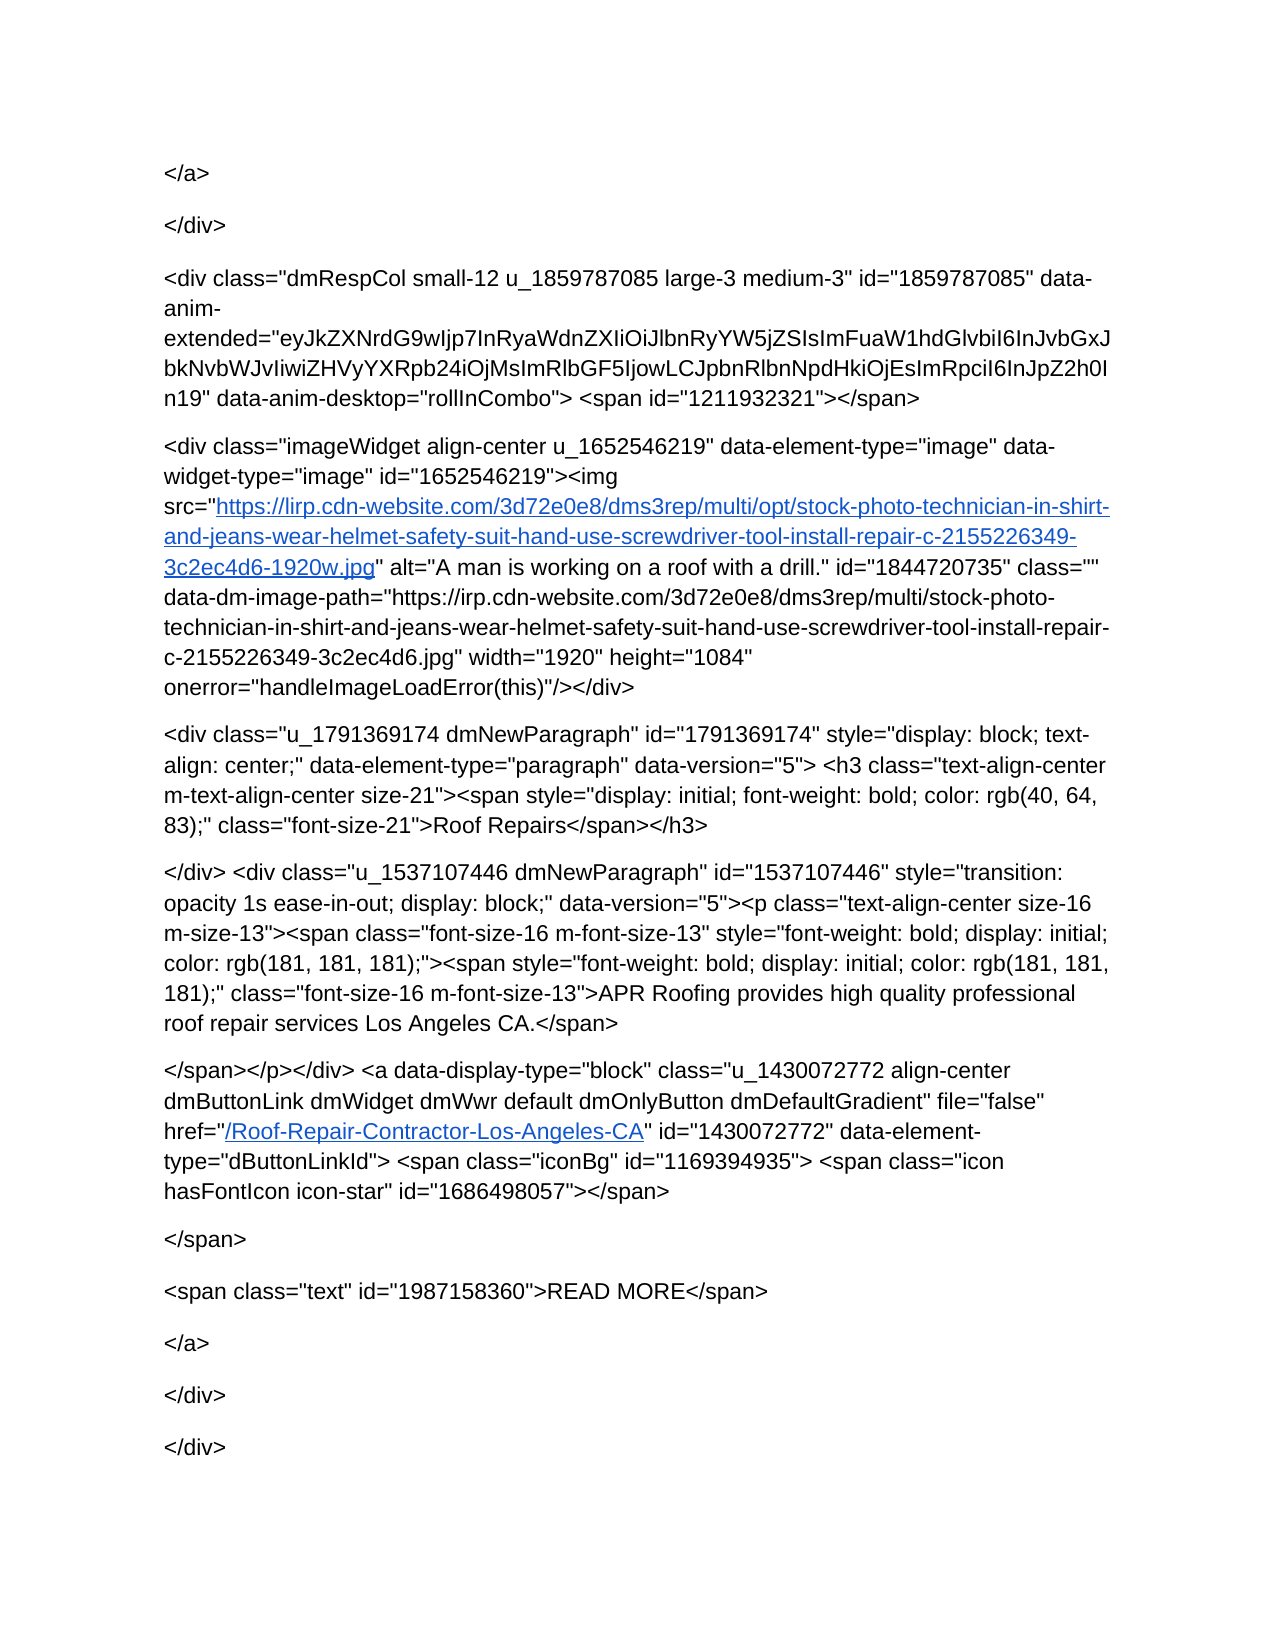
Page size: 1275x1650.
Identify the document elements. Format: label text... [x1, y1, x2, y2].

table_cell </span> [153, 1215, 1125, 1267]
table_cell </span></p></div> <a data-display-type="block" class="u_1430072772 align-center dmButtonLink dmWidget dmWwr default dmOnlyButton dmDefaultGradient" file="false" href="/Roof-Repair-Contractor-Los-Angeles-CA" id="1430072772" data-element-type="dButtonLinkId"> <span class="iconBg" id="1169394935"> <span class="icon hasFontIcon icon-star" id="1686498057"></span> [153, 1047, 1125, 1215]
table_cell <div class="u_1791369174 dmNewParagraph" id="1791369174" style="display: block; text-align: center;" data-element-type="paragraph" data-version="5"> <h3 class="text-align-center m-text-align-center size-21"><span style="display: initial; font-weight: bold; color: rgb(40, 64, 83);" class="font-size-21">Roof Repairs</span></h3> [153, 711, 1125, 849]
table_cell <span class="text" id="1987158360">READ MORE</span> [153, 1267, 1125, 1319]
table_cell <div class="dmRespCol small-12 u_1859787085 large-3 medium-3" id="1859787085" data-anim-extended="eyJkZXNrdG9wIjp7InRyaWdnZXIiOiJlbnRyYW5jZSIsImFuaW1hdGlvbiI6InJvbGxJbkNvbWJvIiwiZHVyYXRpb24iOjMsImRlbGF5IjowLCJpbnRlbnNpdHkiOjEsImRpciI6InJpZ2h0In19" data-anim-desktop="rollInCombo"> <span id="1211932321"></span> [153, 254, 1125, 422]
table_cell </a> [153, 150, 1125, 202]
table_cell </div> [153, 1424, 1125, 1476]
table_cell </div> [153, 1371, 1125, 1423]
table_cell <div class="imageWidget align-center u_1652546219" data-element-type="image" data-widget-type="image" id="1652546219"><img src="https://lirp.cdn-website.com/3d72e0e8/dms3rep/multi/opt/stock-photo-technician-in-shirt-and-jeans-wear-helmet-safety-suit-hand-use-screwdriver-tool-install-repair-c-2155226349-3c2ec4d6-1920w.jpg" alt="A man is working on a roof with a drill." id="1844720735" class="" data-dm-image-path="https://irp.cdn-website.com/3d72e0e8/dms3rep/multi/stock-photo-technician-in-shirt-and-jeans-wear-helmet-safety-suit-hand-use-screwdriver-tool-install-repair-c-2155226349-3c2ec4d6.jpg" width="1920" height="1084" onerror="handleImageLoadError(this)"/></div> [153, 422, 1125, 711]
table_cell </div> [153, 202, 1125, 254]
table_cell </div> <div class="u_1537107446 dmNewParagraph" id="1537107446" style="transition: opacity 1s ease-in-out; display: block;" data-version="5"><p class="text-align-center size-16 m-size-13"><span class="font-size-16 m-font-size-13" style="font-weight: bold; display: initial; color: rgb(181, 181, 181);"><span style="font-weight: bold; display: initial; color: rgb(181, 181, 181);" class="font-size-16 m-font-size-13">APR Roofing provides high quality professional roof repair services Los Angeles CA.</span> [153, 849, 1125, 1047]
table_cell </a> [153, 1319, 1125, 1371]
